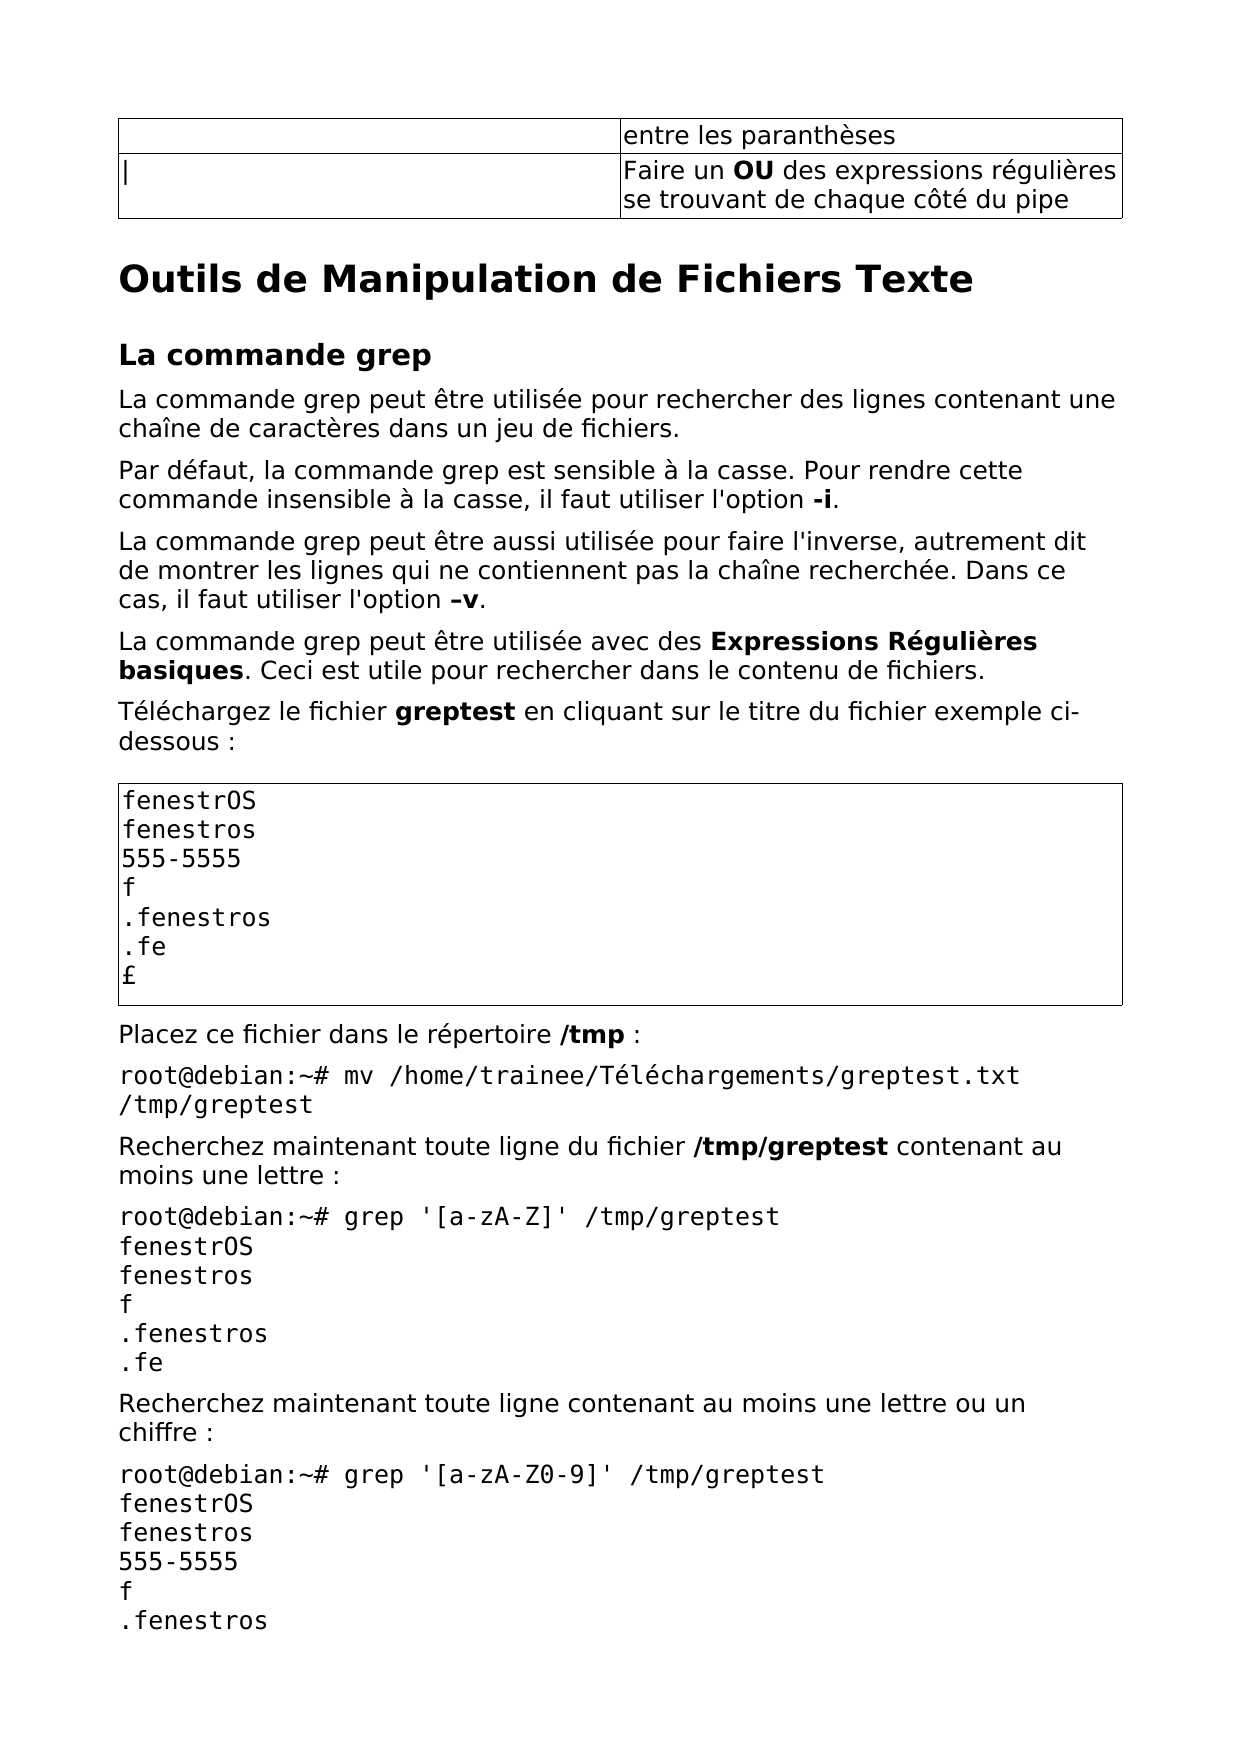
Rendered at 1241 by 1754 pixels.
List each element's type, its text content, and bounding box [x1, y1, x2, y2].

text Placez ce fichier dans le répertoire /tmp : [118, 1020, 1122, 1049]
table_cell [119, 119, 620, 153]
subtitle Outils de Manipulation de Fichiers Texte [118, 257, 1122, 301]
subtitle La commande grep [118, 338, 1122, 372]
text Téléchargez le fichier greptest en cliquant sur le titre du fichier exemple ci-dessous : [118, 697, 1122, 756]
text La commande grep peut être utilisée avec des Expressions Régulières basiques. Ceci est utile pour rechercher dans le contenu de fichiers. [118, 627, 1122, 685]
table_cell | [119, 154, 620, 217]
table_header fenestrOS fenestros 555-5555 f .fenestros .fe £ [119, 784, 1122, 1005]
text root@debian:~# mv /home/trainee/Téléchargements/greptest.txt /tmp/greptest [118, 1062, 1122, 1120]
table_cell entre les paranthèses [621, 119, 1122, 153]
text root@debian:~# grep '[a-zA-Z0-9]' /tmp/greptest fenestrOS fenestros 555-5555 f .fenestros [118, 1460, 1122, 1635]
text Par défaut, la commande grep est sensible à la casse. Pour rendre cette commande insensible à la casse, il faut utiliser l'option -i. [118, 456, 1122, 514]
text root@debian:~# grep '[a-zA-Z]' /tmp/greptest fenestrOS fenestros f .fenestros .fe [118, 1202, 1122, 1377]
table_cell Faire un OU des expressions régulières se trouvant de chaque côté du pipe [621, 154, 1122, 217]
text La commande grep peut être utilisée pour rechercher des lignes contenant une chaîne de caractères dans un jeu de fichiers. [118, 385, 1122, 443]
text Recherchez maintenant toute ligne du fichier /tmp/greptest contenant au moins une lettre : [118, 1132, 1122, 1190]
text La commande grep peut être aussi utilisée pour faire l'inverse, autrement dit de montrer les lignes qui ne contiennent pas la chaîne recherchée. Dans ce cas, il faut utiliser l'option –v. [118, 527, 1122, 614]
text Recherchez maintenant toute ligne contenant au moins une lettre ou un chiffre : [118, 1389, 1122, 1448]
